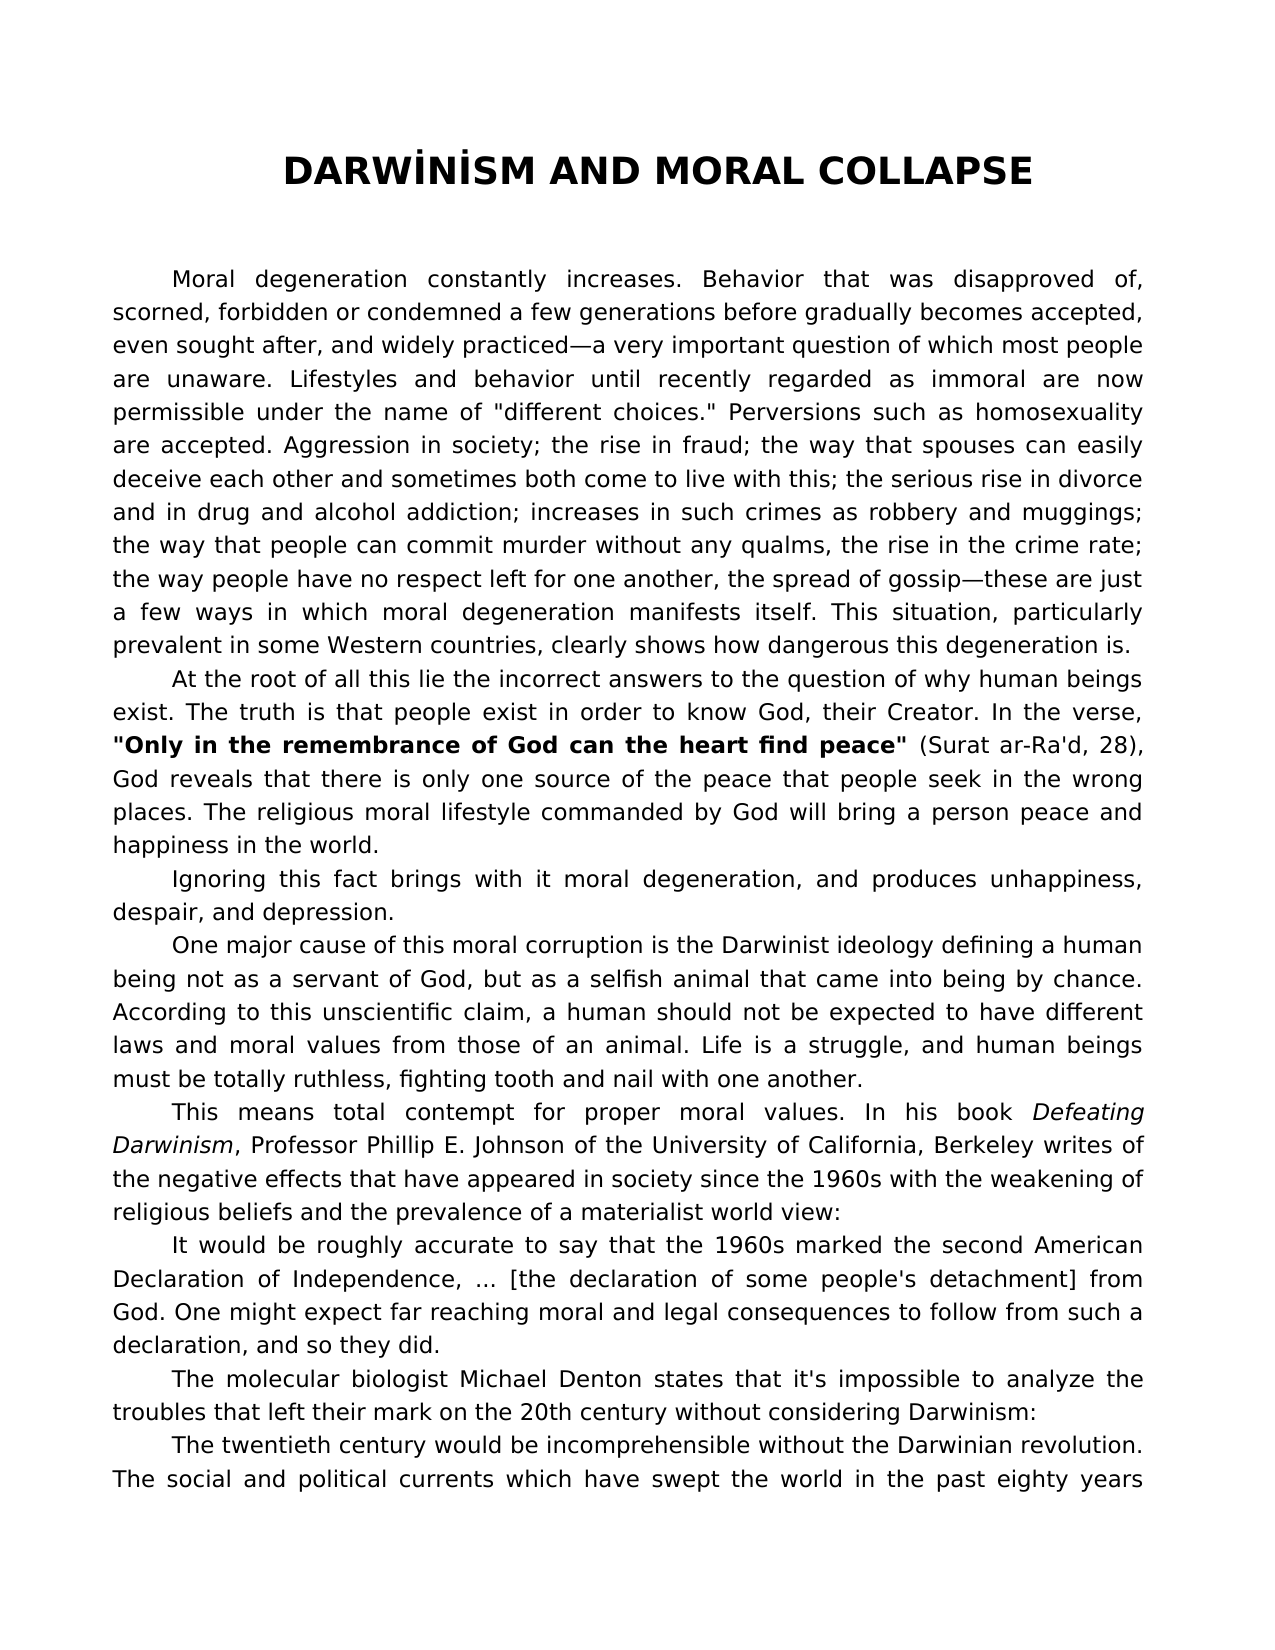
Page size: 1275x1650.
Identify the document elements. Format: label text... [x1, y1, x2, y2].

text Moral degeneration constantly increases. Behavior that was disapproved of, scorned, forbidden or condemned a few generations before gradually becomes accepted, even sought after, and widely practiced—a very important question of which most people are unaware. Lifestyles and behavior until recently regarded as immoral are now permissible under the name of "different choices." Perversions such as homosexuality are accepted. Aggression in society; the rise in fraud; the way that spouses can easily deceive each other and sometimes both come to live with this; the serious rise in divorce and in drug and alcohol addiction; increases in such crimes as robbery and muggings; the way that people can commit murder without any qualms, the rise in the crime rate; the way people have no respect left for one another, the spread of gossip—these are just a few ways in which moral degeneration manifests itself. This situation, particularly prevalent in some Western countries, clearly shows how dangerous this degeneration is. [112, 260, 1145, 660]
text It would be roughly accurate to say that the 1960s marked the second American Declaration of Independence, ... [the declaration of some people's detachment] from God. One might expect far reaching moral and legal consequences to follow from such a declaration, and so they did. [112, 1227, 1145, 1360]
text One major cause of this moral corruption is the Darwinist ideology defining a human being not as a servant of God, but as a selfish animal that came into being by chance. According to this unscientific claim, a human should not be expected to have different laws and moral values from those of an animal. Life is a struggle, and human beings must be totally ruthless, fighting tooth and nail with one another. [112, 927, 1145, 1094]
text DARWİNİSM AND MORAL COLLAPSE [112, 150, 1145, 194]
text This means total contempt for proper moral values. In his book Defeating Darwinism, Professor Phillip E. Johnson of the University of California, Berkeley writes of the negative effects that have appeared in society since the 1960s with the weakening of religious beliefs and the prevalence of a materialist world view: [112, 1094, 1145, 1227]
text Ignoring this fact brings with it moral degeneration, and produces unhappiness, despair, and depression. [112, 860, 1145, 927]
text The twentieth century would be incomprehensible without the Darwinian revolution. The social and political currents which have swept the world in the past eighty years [112, 1427, 1145, 1494]
text At the root of all this lie the incorrect answers to the question of why human beings exist. The truth is that people exist in order to know God, their Creator. In the verse, "Only in the remembrance of God can the heart find peace" (Surat ar-Ra'd, 28), God reveals that there is only one source of the peace that people seek in the wrong places. The religious moral lifestyle commanded by God will bring a person peace and happiness in the world. [112, 660, 1145, 860]
text The molecular biologist Michael Denton states that it's impossible to analyze the troubles that left their mark on the 20th century without considering Darwinism: [112, 1360, 1145, 1427]
